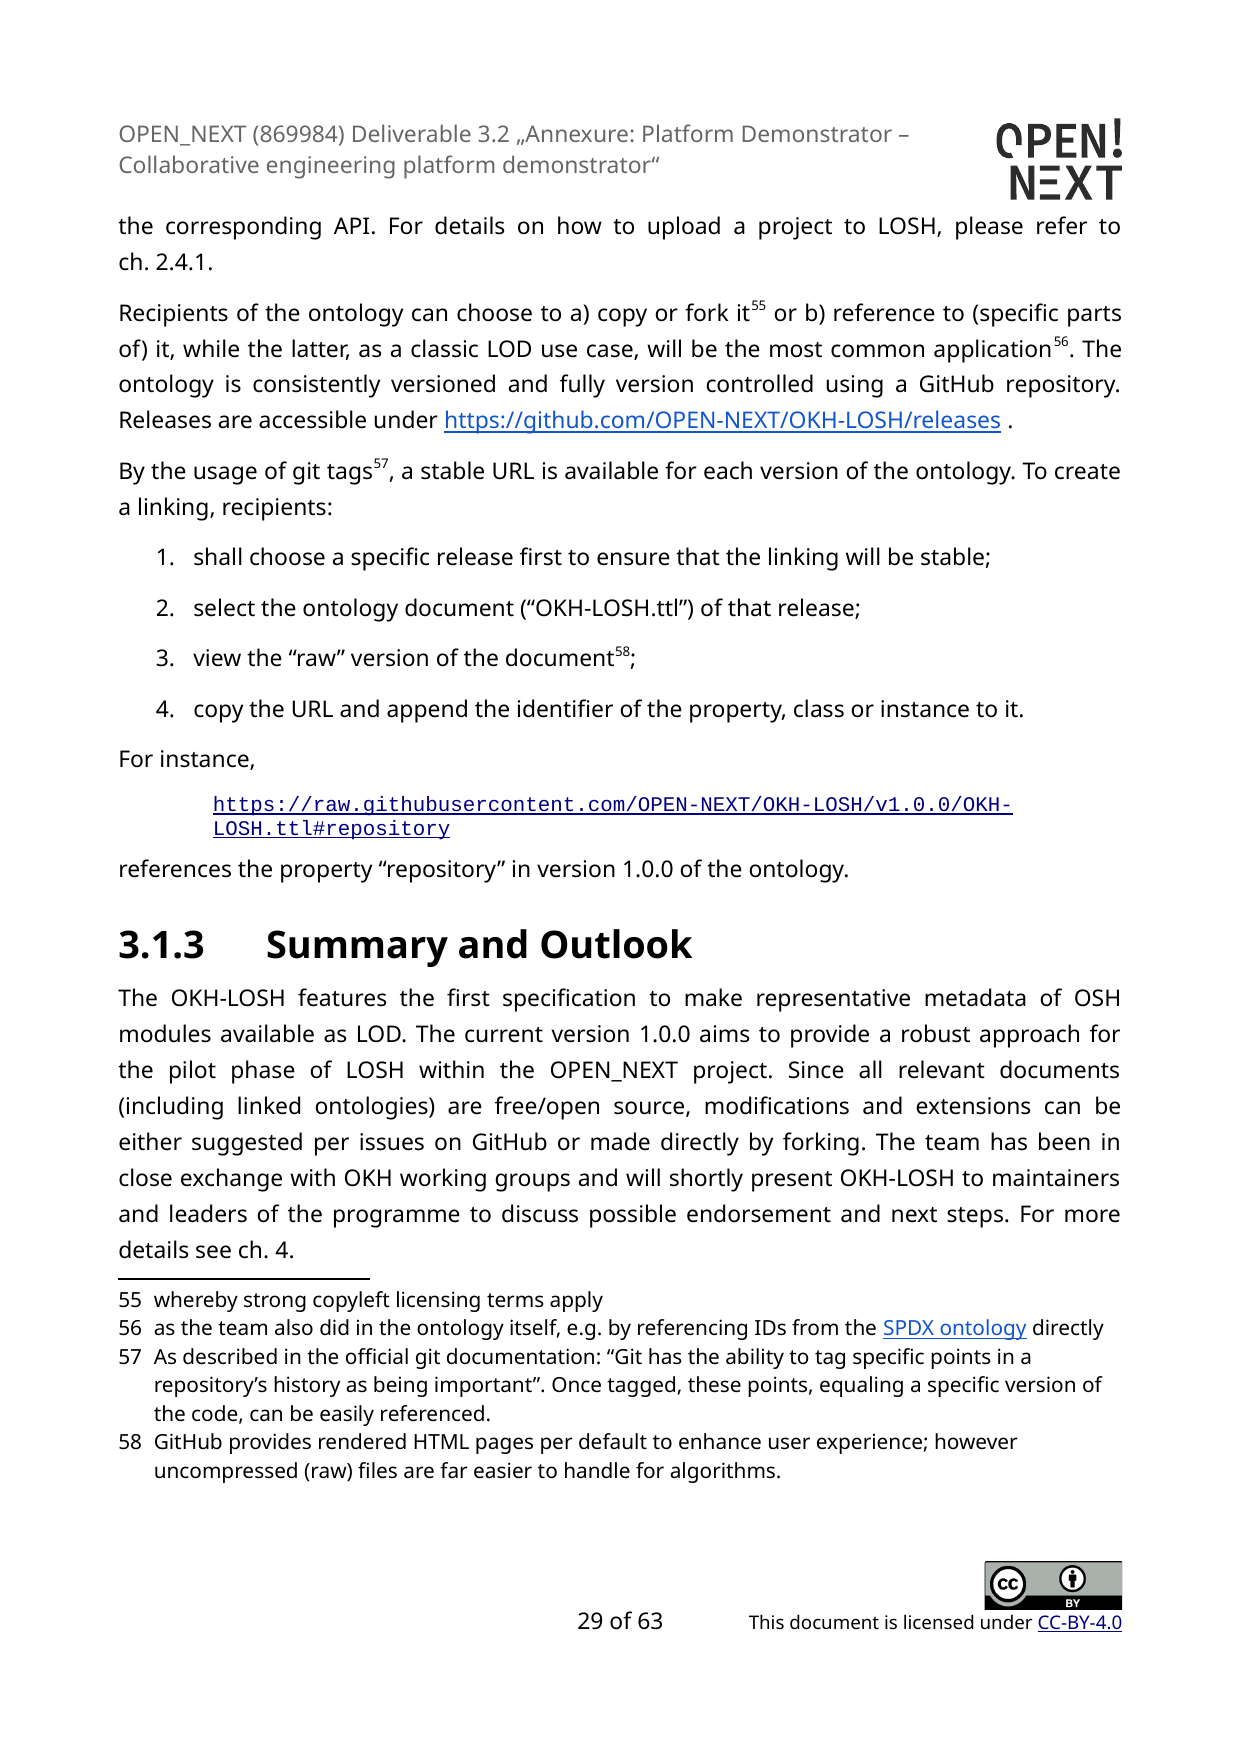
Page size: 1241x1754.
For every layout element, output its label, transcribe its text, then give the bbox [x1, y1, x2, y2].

text references the property “repository” in version 1.0.0 of the ontology. [118, 853, 1122, 884]
text The OKH-LOSH features the first specification to make representative metadata of OSH modules available as LOD. The current version 1.0.0 aims to provide a robust approach for the pilot phase of LOSH within the OPEN_NEXT project. Since all relevant documents (including linked ontologies) are free/open source, modifications and extensions can be either suggested per issues on GitHub or made directly by forking. The team has been in close exchange with OKH working groups and will shortly present OKH-LOSH to maintainers and leaders of the programme to discuss possible endorsement and next steps. For more details see ch. 4. [118, 982, 1122, 1265]
text As described in the official git documentation: “Git has the ability to tag specific points in a repository’s history as being important”. Once tagged, these points, equaling a specific version of the code, can be easily referenced. [118, 1342, 1122, 1427]
text https://raw.githubusercontent.com/OPEN-NEXT/OKH-LOSH/v1.0.0/OKH-LOSH.ttl#repository [213, 794, 1122, 841]
text Recipients of the ontology can choose to a) copy or fork it or b) reference to (specific parts of) it, while the latter, as a classic LOD use case, will be the most common application. The ontology is consistently versioned and fully version controlled using a GitHub repository. Releases are accessible under https://github.com/OPEN-NEXT/OKH-LOSH/releases . [118, 297, 1122, 436]
list view the “raw” version of the document; [156, 642, 1122, 674]
list select the ontology document (“OKH-LOSH.ttl”) of that release; [156, 592, 1122, 623]
text For instance, [118, 743, 1122, 775]
list copy the URL and append the identifier of the property, class or instance to it. [156, 693, 1122, 724]
list shall choose a specific release first to ensure that the linking will be stable; [156, 541, 1122, 573]
subtitle Summary and Outlook [118, 918, 1122, 970]
text as the team also did in the ontology itself, e.g. by referencing IDs from the SPDX ontology directly [118, 1313, 1122, 1342]
picture [984, 1561, 1123, 1610]
list GitHub provides rendered HTML pages per default to enhance user experience; however uncompressed (raw) files are far easier to handle for algorithms. [118, 1427, 1122, 1484]
text the corresponding API. For details on how to upload a project to LOSH, please refer to ch. 2.4.1. [118, 210, 1122, 277]
text By the usage of git tags, a stable URL is available for each version of the ontology. To create a linking, recipients: [118, 455, 1122, 522]
text whereby strong copyleft licensing terms apply [118, 1285, 1122, 1313]
